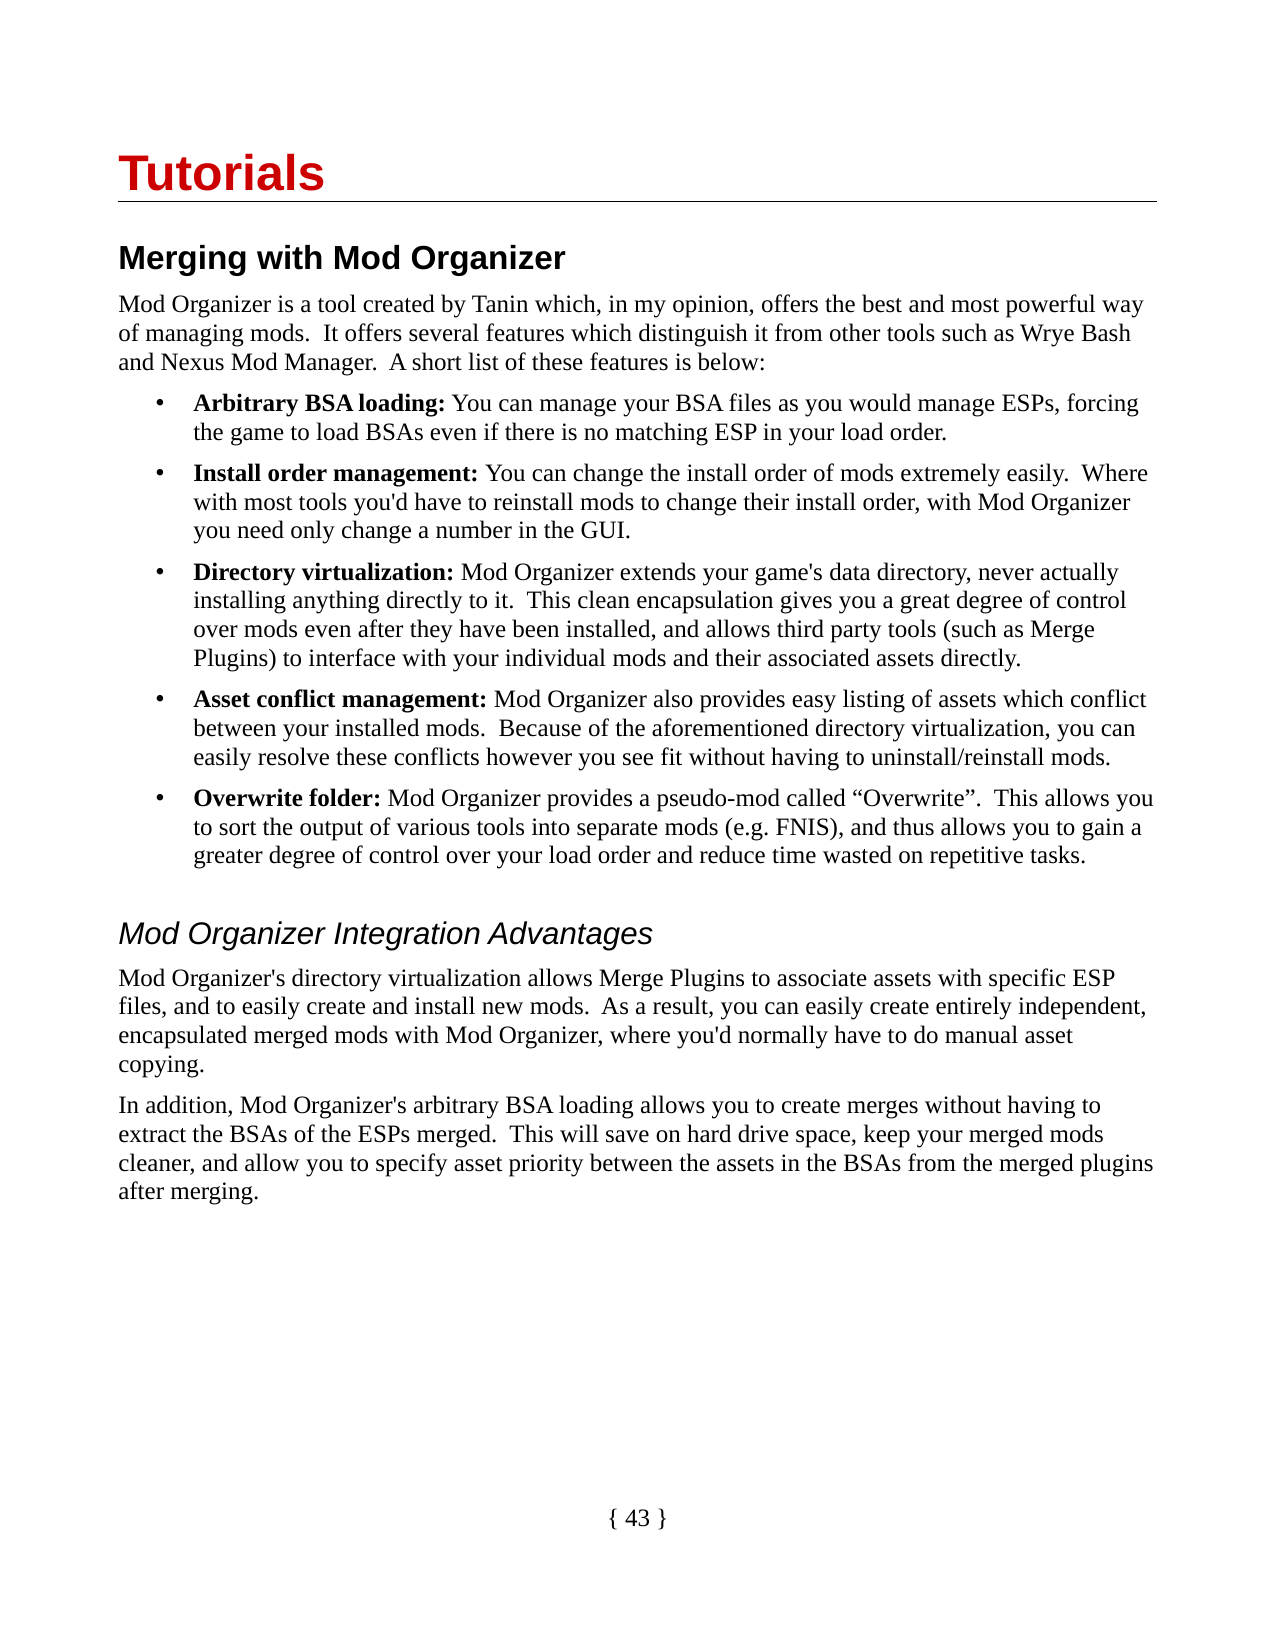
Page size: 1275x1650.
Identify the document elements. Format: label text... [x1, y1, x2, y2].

list Asset conflict management: Mod Organizer also provides easy listing of assets which conflict between your installed mods. Because of the aforementioned directory virtualization, you can easily resolve these conflicts however you see fit without having to uninstall/reinstall mods. [156, 684, 1157, 770]
subtitle Tutorials [118, 143, 1157, 201]
subtitle Merging with Mod Organizer [118, 238, 1157, 277]
list Overwrite folder: Mod Organizer provides a pseudo-mod called “Overwrite”. This allows you to sort the output of various tools into separate mods (e.g. FNIS), and thus allows you to gain a greater degree of control over your load order and reduce time wasted on repetitive tasks. [156, 783, 1157, 869]
text Mod Organizer's directory virtualization allows Merge Plugins to associate assets with specific ESP files, and to easily create and install new mods. As a result, you can easily create entirely independent, encapsulated merged mods with Mod Organizer, where you'd normally have to do manual asset copying. [118, 963, 1157, 1078]
text In addition, Mod Organizer's arbitrary BSA loading allows you to create merges without having to extract the BSAs of the ESPs merged. This will save on hard drive space, keep your merged mods cleaner, and allow you to specify asset priority between the assets in the BSAs from the merged plugins after merging. [118, 1090, 1157, 1205]
list Install order management: You can change the install order of mods extremely easily. Where with most tools you'd have to reinstall mods to change their install order, with Mod Organizer you need only change a number in the GUI. [156, 458, 1157, 544]
subtitle Mod Organizer Integration Advantages [118, 915, 1157, 951]
list Arbitrary BSA loading: You can manage your BSA files as you would manage ESPs, forcing the game to load BSAs even if there is no matching ESP in your load order. [156, 388, 1157, 445]
text Mod Organizer is a tool created by Tanin which, in my opinion, offers the best and most powerful way of managing mods. It offers several features which distinguish it from other tools such as Wrye Bash and Nexus Mod Manager. A short list of these features is below: [118, 289, 1157, 375]
list Directory virtualization: Mod Organizer extends your game's data directory, never actually installing anything directly to it. This clean encapsulation gives you a great degree of control over mods even after they have been installed, and allows third party tools (such as Merge Plugins) to interface with your individual mods and their associated assets directly. [156, 557, 1157, 672]
